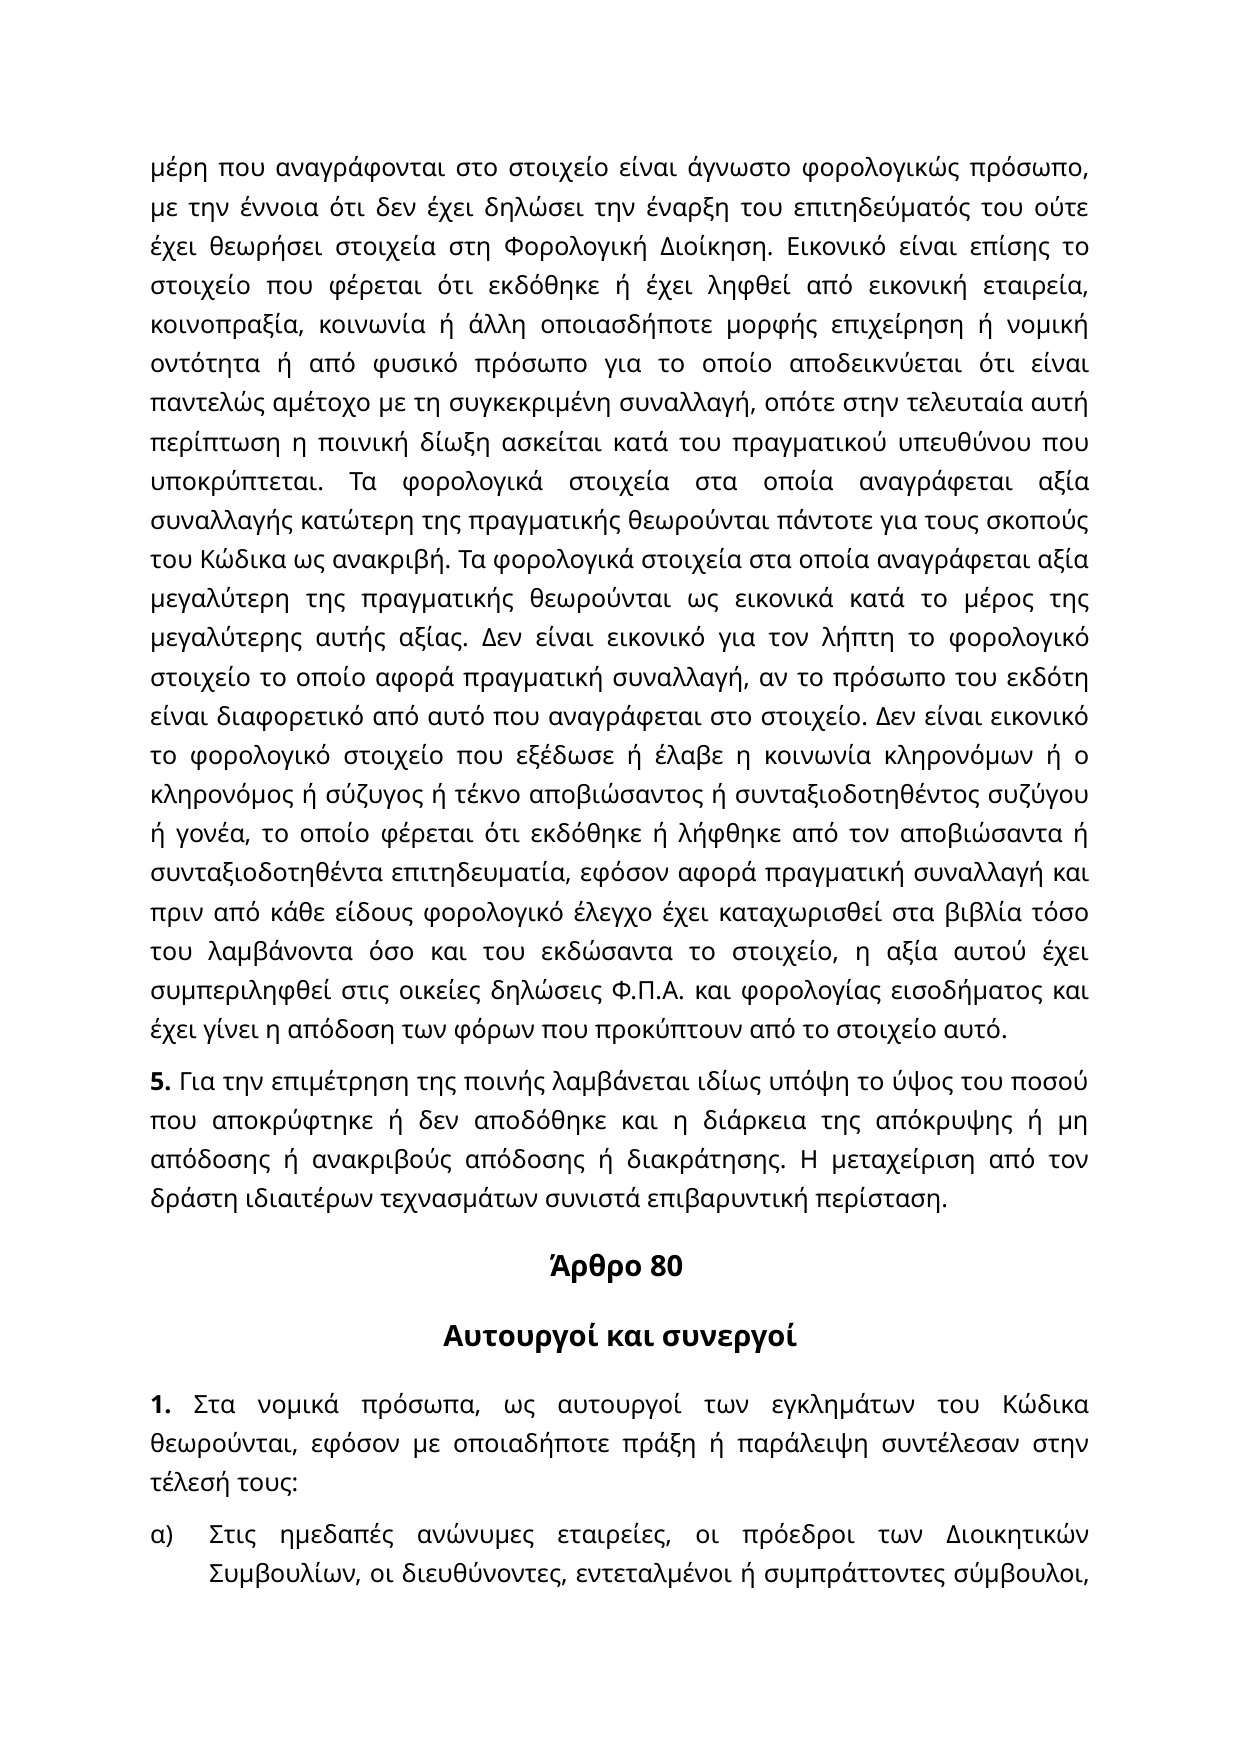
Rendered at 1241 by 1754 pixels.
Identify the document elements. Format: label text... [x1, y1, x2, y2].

text 1. Στα νομικά πρόσωπα, ως αυτουργοί των εγκλημάτων του Κώδικα θεωρούνται, εφόσον με οποιαδήποτε πράξη ή παράλειψη συντέλεσαν στην τέλεσή τους: [150, 1386, 1090, 1499]
subtitle Αυτουργοί και συνεργοί [150, 1316, 1090, 1355]
list α) Στις ημεδαπές ανώνυμες εταιρείες, οι πρόεδροι των Διοικητικών Συμβουλίων, οι διευθύνοντες, εντεταλμένοι ή συμπράττοντες σύμβουλοι, [150, 1516, 1090, 1589]
text μέρη που αναγράφονται στο στοιχείο είναι άγνωστο φορολογικώς πρόσωπο, με την έννοια ότι δεν έχει δηλώσει την έναρξη του επιτηδεύματός του ούτε έχει θεωρήσει στοιχεία στη Φορολογική Διοίκηση. Εικονικό είναι επίσης το στοιχείο που φέρεται ότι εκδόθηκε ή έχει ληφθεί από εικονική εταιρεία, κοινοπραξία, κοινωνία ή άλλη οποιασδήποτε μορφής επιχείρηση ή νομική οντότητα ή από φυσικό πρόσωπο για το οποίο αποδεικνύεται ότι είναι παντελώς αμέτοχο με τη συγκεκριμένη συναλλαγή, οπότε στην τελευταία αυτή περίπτωση η ποινική δίωξη ασκείται κατά του πραγματικού υπευθύνου που υποκρύπτεται. Τα φορολογικά στοιχεία στα οποία αναγράφεται αξία συναλλαγής κατώτερη της πραγματικής θεωρούνται πάντοτε για τους σκοπούς του Κώδικα ως ανακριβή. Τα φορολογικά στοιχεία στα οποία αναγράφεται αξία μεγαλύτερη της πραγματικής θεωρούνται ως εικονικά κατά το μέρος της μεγαλύτερης αυτής αξίας. Δεν είναι εικονικό για τον λήπτη το φορολογικό στοιχείο το οποίο αφορά πραγματική συναλλαγή, αν το πρόσωπο του εκδότη είναι διαφορετικό από αυτό που αναγράφεται στο στοιχείο. Δεν είναι εικονικό το φορολογικό στοιχείο που εξέδωσε ή έλαβε η κοινωνία κληρονόμων ή ο κληρονόμος ή σύζυγος ή τέκνο αποβιώσαντος ή συνταξιοδοτηθέντος συζύγου ή γονέα, το οποίο φέρεται ότι εκδόθηκε ή λήφθηκε από τον αποβιώσαντα ή συνταξιοδοτηθέντα επιτηδευματία, εφόσον αφορά πραγματική συναλλαγή και πριν από κάθε είδους φορολογικό έλεγχο έχει καταχωρισθεί στα βιβλία τόσο του λαμβάνοντα όσο και του εκδώσαντα το στοιχείο, η αξία αυτού έχει συμπεριληφθεί στις οικείες δηλώσεις Φ.Π.Α. και φορολογίας εισοδήματος και έχει γίνει η απόδοση των φόρων που προκύπτουν από το στοιχείο αυτό. [150, 150, 1090, 1046]
subtitle Άρθρο 80 [150, 1245, 1090, 1285]
text 5. Για την επιμέτρηση της ποινής λαμβάνεται ιδίως υπόψη το ύψος του ποσού που αποκρύφτηκε ή δεν αποδόθηκε και η διάρκεια της απόκρυψης ή μη απόδοσης ή ανακριβούς απόδοσης ή διακράτησης. Η μεταχείριση από τον δράστη ιδιαιτέρων τεχνασμάτων συνιστά επιβαρυντική περίσταση. [150, 1063, 1090, 1215]
